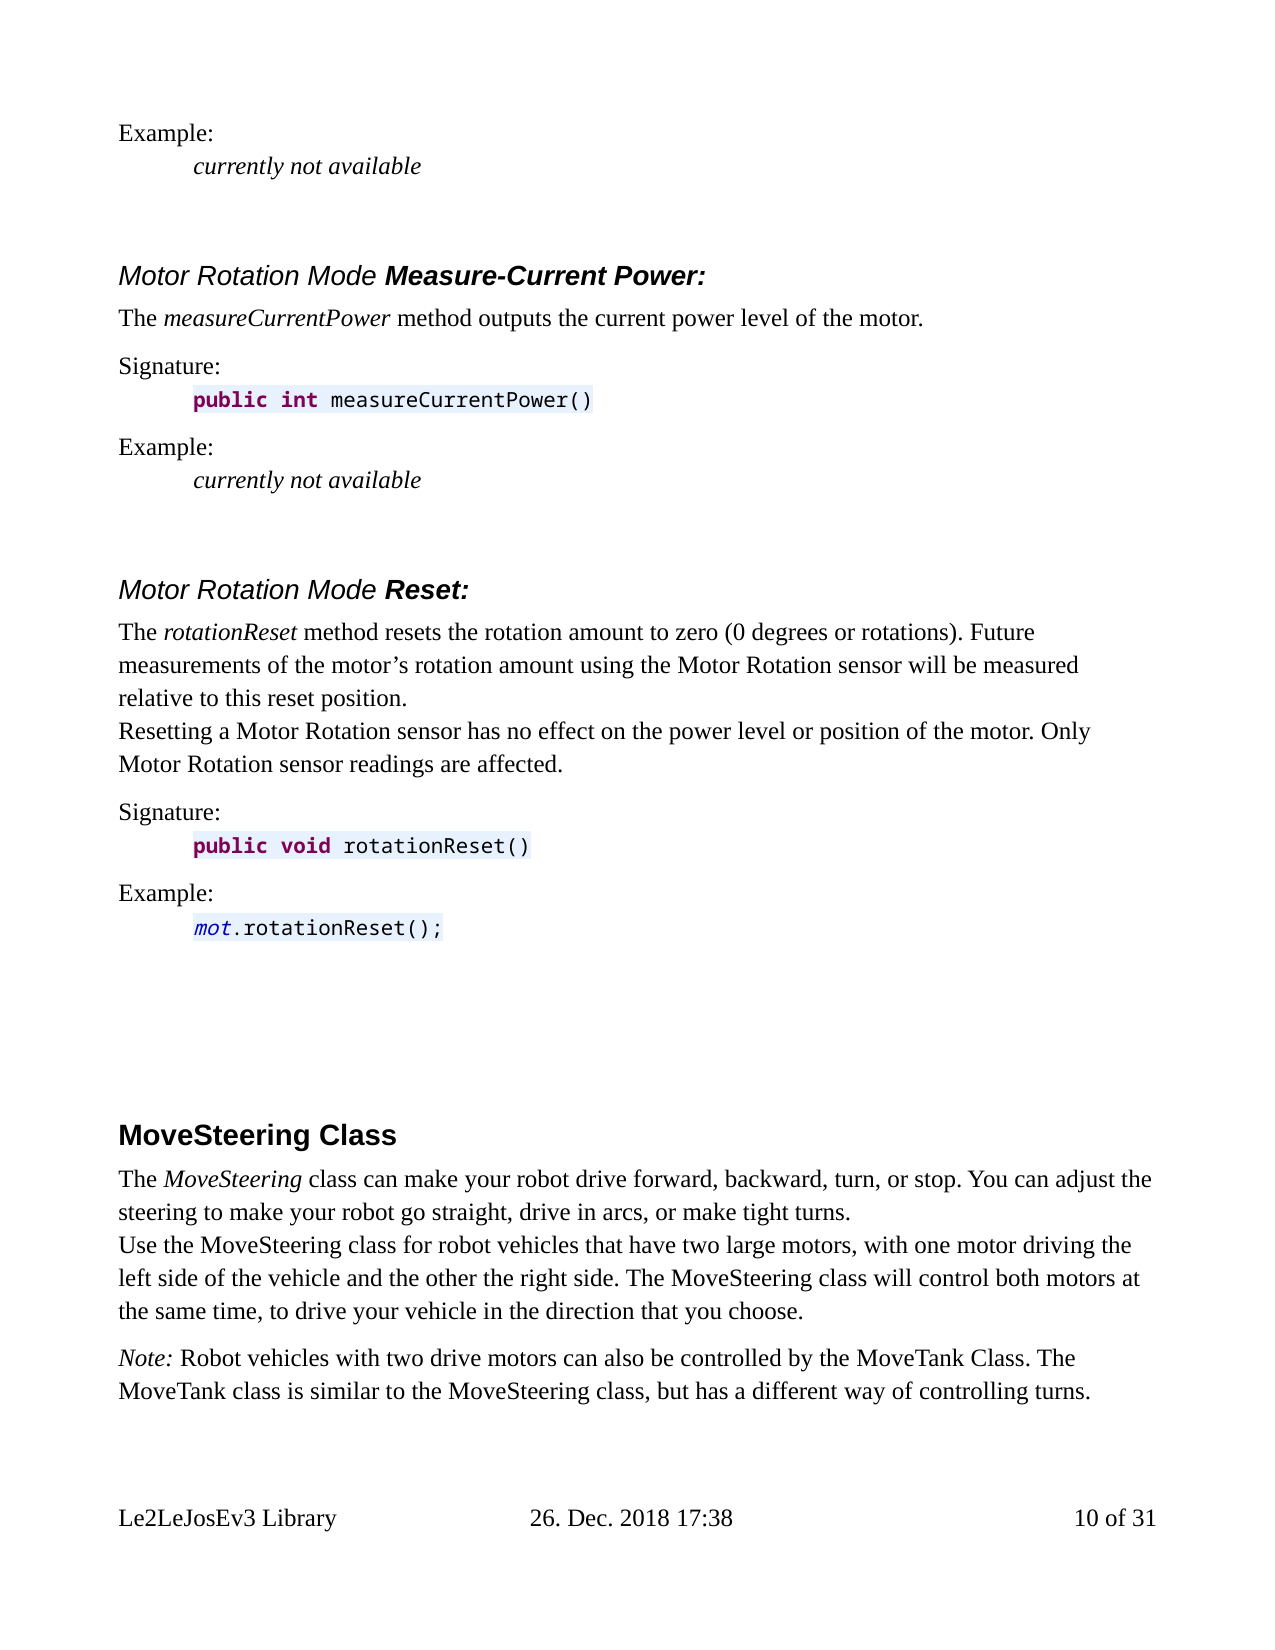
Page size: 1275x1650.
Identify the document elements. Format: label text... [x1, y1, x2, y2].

subtitle Motor Rotation Mode Reset: [118, 573, 1157, 605]
text The rotationReset method resets the rotation amount to zero (0 degrees or rotations). Future measurements of the motor’s rotation amount using the Motor Rotation sensor will be measured relative to this reset position. Resetting a Motor Rotation sensor has no effect on the power level or position of the motor. Only Motor Rotation sensor readings are affected. [118, 617, 1157, 778]
text Example: mot.rotationReset(); [118, 878, 1157, 941]
subtitle MoveSteering Class [118, 1117, 1157, 1151]
text Signature: public int measureCurrentPower() [118, 351, 1157, 413]
text Example: currently not available [118, 432, 1157, 494]
subtitle Motor Rotation Mode Measure-Current Power: [118, 259, 1157, 291]
text The MoveSteering class can make your robot drive forward, backward, turn, or stop. You can adjust the steering to make your robot go straight, drive in arcs, or make tight turns. Use the MoveSteering class for robot vehicles that have two large motors, with one motor driving the left side of the vehicle and the other the right side. The MoveSteering class will control both motors at the same time, to drive your vehicle in the direction that you choose. [118, 1164, 1157, 1324]
text Example: currently not available [118, 118, 1157, 180]
text Note: Robot vehicles with two drive motors can also be controlled by the MoveTank Class. The MoveTank class is similar to the MoveSteering class, but has a different way of controlling turns. [118, 1343, 1157, 1405]
text The measureCurrentPower method outputs the current power level of the motor. [118, 303, 1157, 332]
text Signature: public void rotationReset() [118, 797, 1157, 859]
